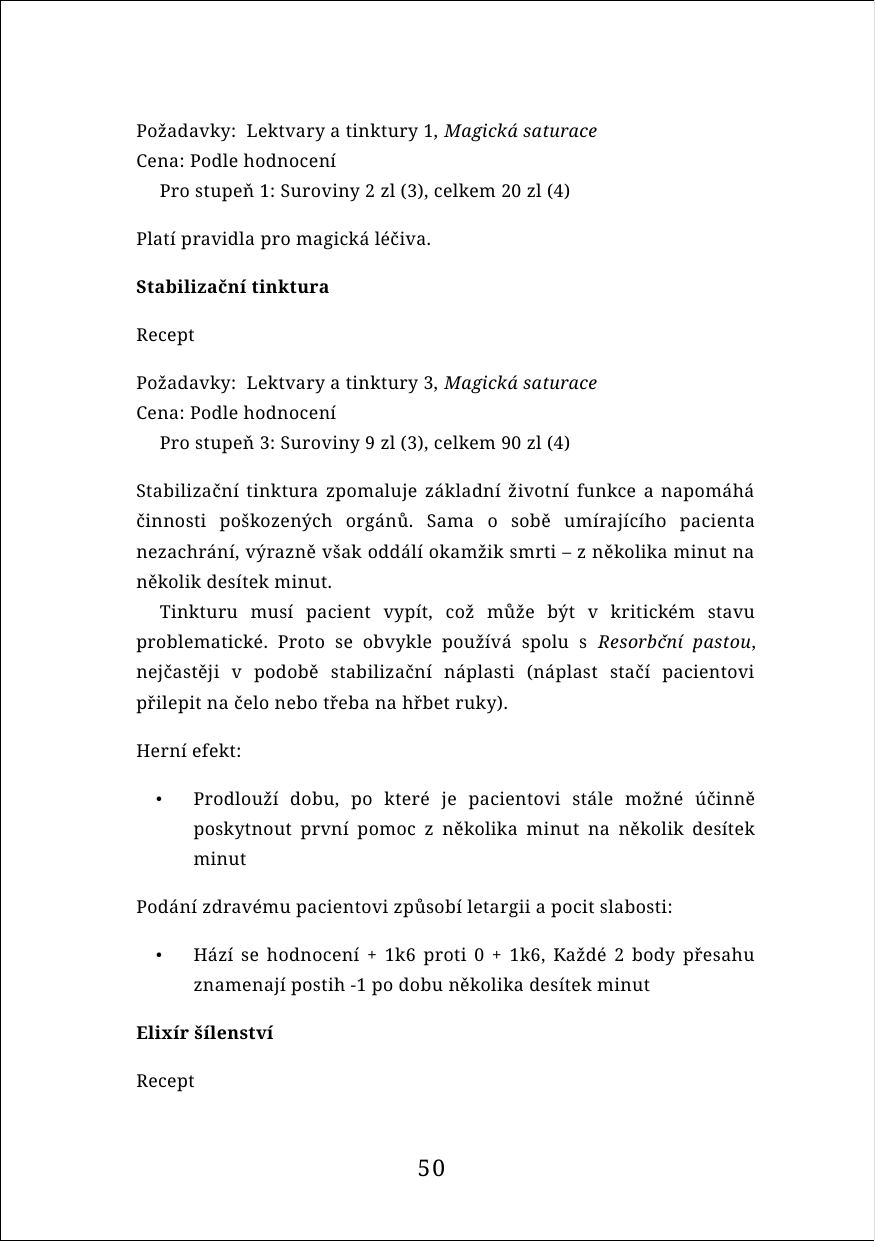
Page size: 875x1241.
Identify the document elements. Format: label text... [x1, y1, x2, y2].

text Elixír šílenství [136, 1020, 756, 1044]
text Platí pravidla pro magická léčiva. [136, 227, 756, 251]
text Recept [136, 1068, 756, 1092]
list Prodlouží dobu, po které je pacientovi stále možné účinně poskytnout první pomoc z několika minut na několik desítek minut [156, 786, 756, 871]
text Recept [136, 322, 756, 347]
text Podání zdravému pacientovi způsobí letargii a pocit slabosti: [136, 894, 756, 918]
text Požadavky: Lektvary a tinktury 3, Magická saturace Cena: Podle hodnocení Pro stupeň 3: Suroviny 9 zl (3), celkem 90 zl (4) [136, 370, 756, 455]
text Stabilizační tinktura [136, 274, 756, 299]
list Hází se hodnocení + 1k6 proti 0 + 1k6, Každé 2 body přesahu znamenají postih -1 po dobu několika desítek minut [156, 942, 756, 997]
text Stabilizační tinktura zpomaluje základní životní funkce a napomáhá činnosti poškozených orgánů. Sama o sobě umírajícího pacienta nezachrání, výrazně však oddálí okamžik smrti – z několika minut na několik desítek minut. Tinkturu musí pacient vypít, což může být v kritickém stavu problematické. Proto se obvykle používá spolu s Resorbční pastou, nejčastěji v podobě stabilizační náplasti (náplast stačí pacientovi přilepit na čelo nebo třeba na hřbet ruky). [136, 479, 756, 714]
text Požadavky: Lektvary a tinktury 1, Magická saturace Cena: Podle hodnocení Pro stupeň 1: Suroviny 2 zl (3), celkem 20 zl (4) [136, 118, 756, 203]
text Herní efekt: [136, 738, 756, 762]
